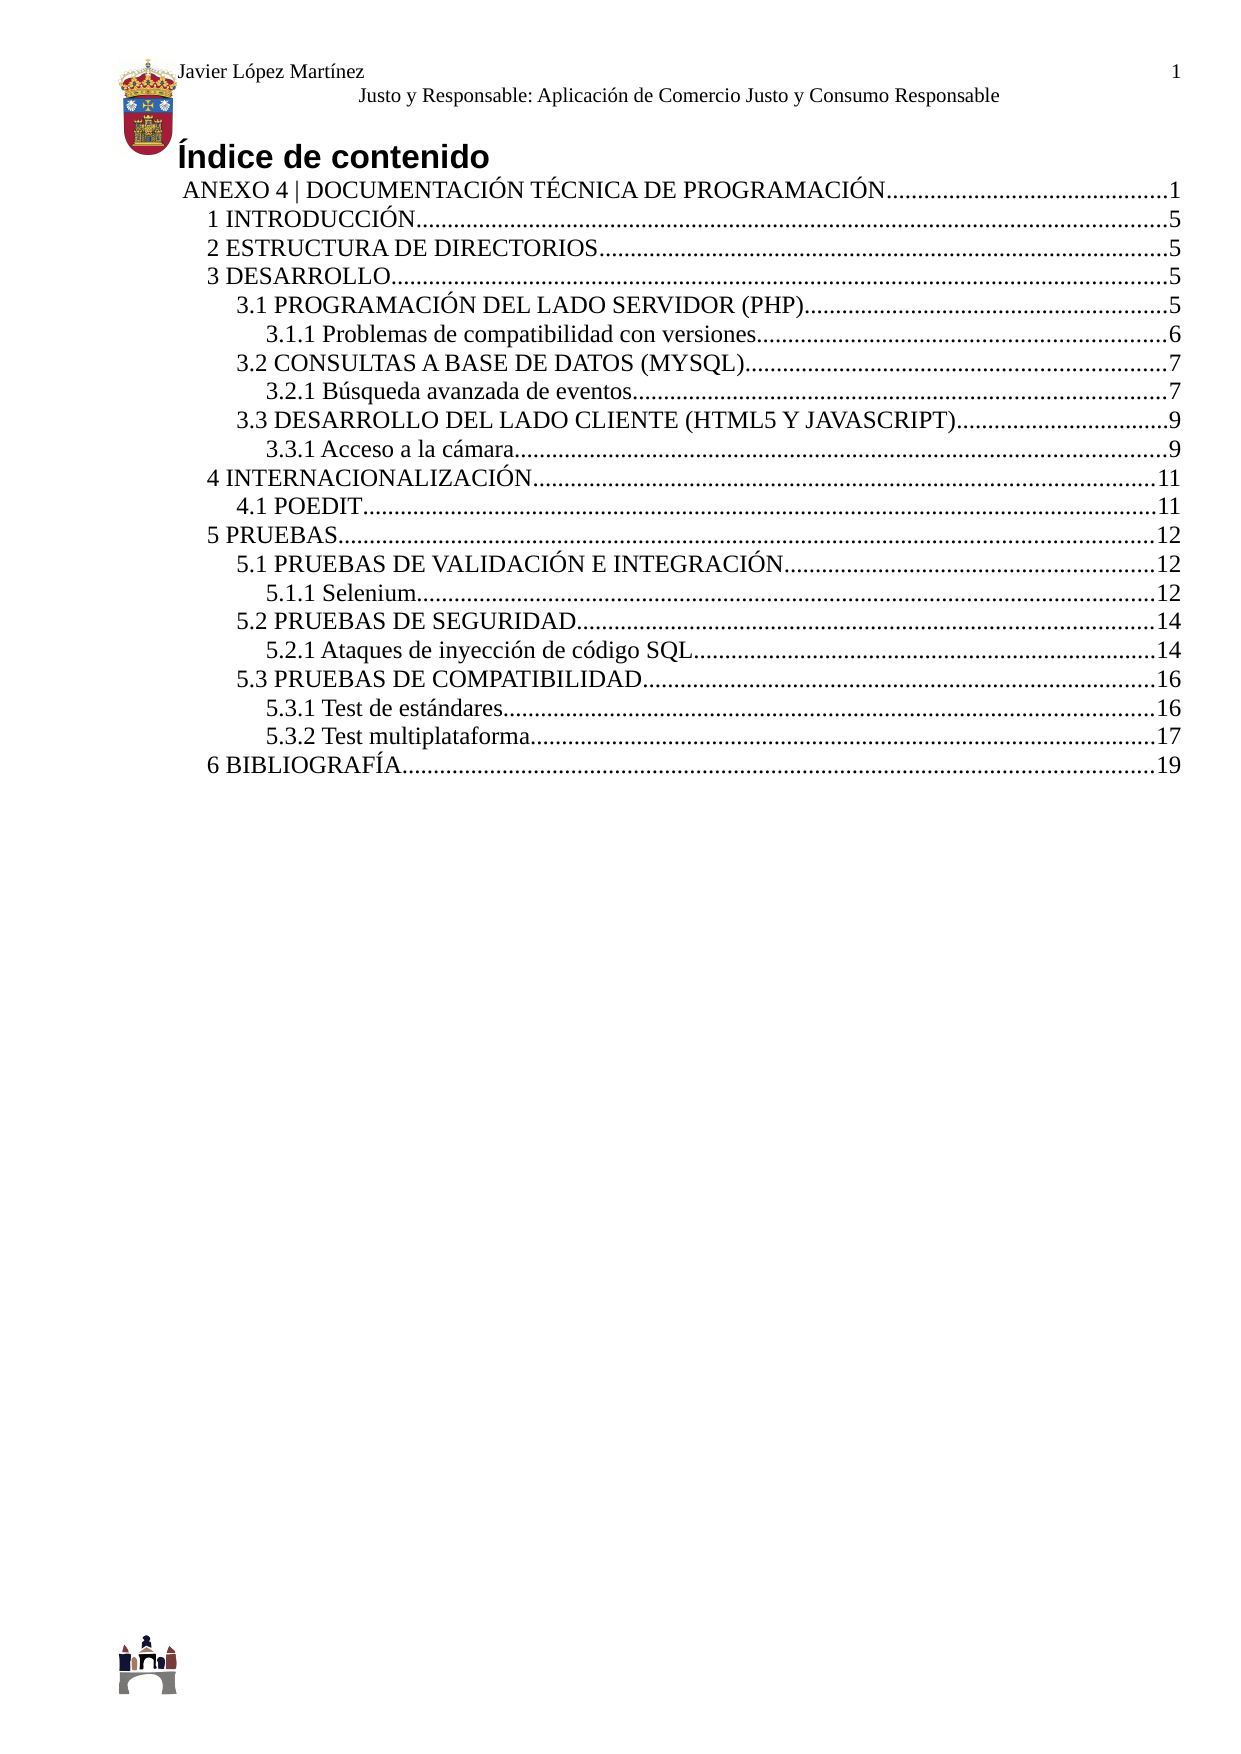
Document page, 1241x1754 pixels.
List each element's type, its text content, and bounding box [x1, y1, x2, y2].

text 5.2.1 Ataques de inyección de código SQL 14 [266, 635, 1181, 664]
text 5.1.1 Selenium 12 [266, 578, 1181, 606]
text 1 INTRODUCCIÓN 5 [207, 204, 1181, 233]
text 5.2 PRUEBAS DE SEGURIDAD 14 [236, 606, 1181, 635]
text 5.3.2 Test multiplataforma 17 [266, 721, 1181, 750]
text 6 BIBLIOGRAFÍA 19 [207, 750, 1181, 779]
text 3.1.1 Problemas de compatibilidad con versiones 6 [266, 319, 1181, 348]
text 5.1 PRUEBAS DE VALIDACIÓN E INTEGRACIÓN 12 [236, 549, 1181, 578]
text 3.2 CONSULTAS A BASE DE DATOS (MYSQL) 7 [236, 348, 1181, 376]
text ANEXO 4 | DOCUMENTACIÓN TÉCNICA DE PROGRAMACIÓN 1 [177, 175, 1181, 204]
text 5.3.1 Test de estándares 16 [266, 693, 1181, 721]
text 5 PRUEBAS 12 [207, 520, 1181, 549]
text 5.3 PRUEBAS DE COMPATIBILIDAD 16 [236, 664, 1181, 693]
text 3.3.1 Acceso a la cámara 9 [266, 434, 1181, 463]
text 3.3 DESARROLLO DEL LADO CLIENTE (HTML5 Y JAVASCRIPT) 9 [236, 405, 1181, 434]
text 4.1 POEDIT 11 [236, 491, 1181, 520]
text 3 DESARROLLO 5 [207, 261, 1181, 290]
picture [118, 59, 178, 155]
text 3.2.1 Búsqueda avanzada de eventos 7 [266, 376, 1181, 405]
text 2 ESTRUCTURA DE DIRECTORIOS 5 [207, 233, 1181, 261]
text 4 INTERNACIONALIZACIÓN 11 [207, 463, 1181, 491]
text 3.1 PROGRAMACIÓN DEL LADO SERVIDOR (PHP) 5 [236, 290, 1181, 319]
subtitle Índice de contenido [177, 137, 1181, 175]
picture [118, 1634, 178, 1695]
